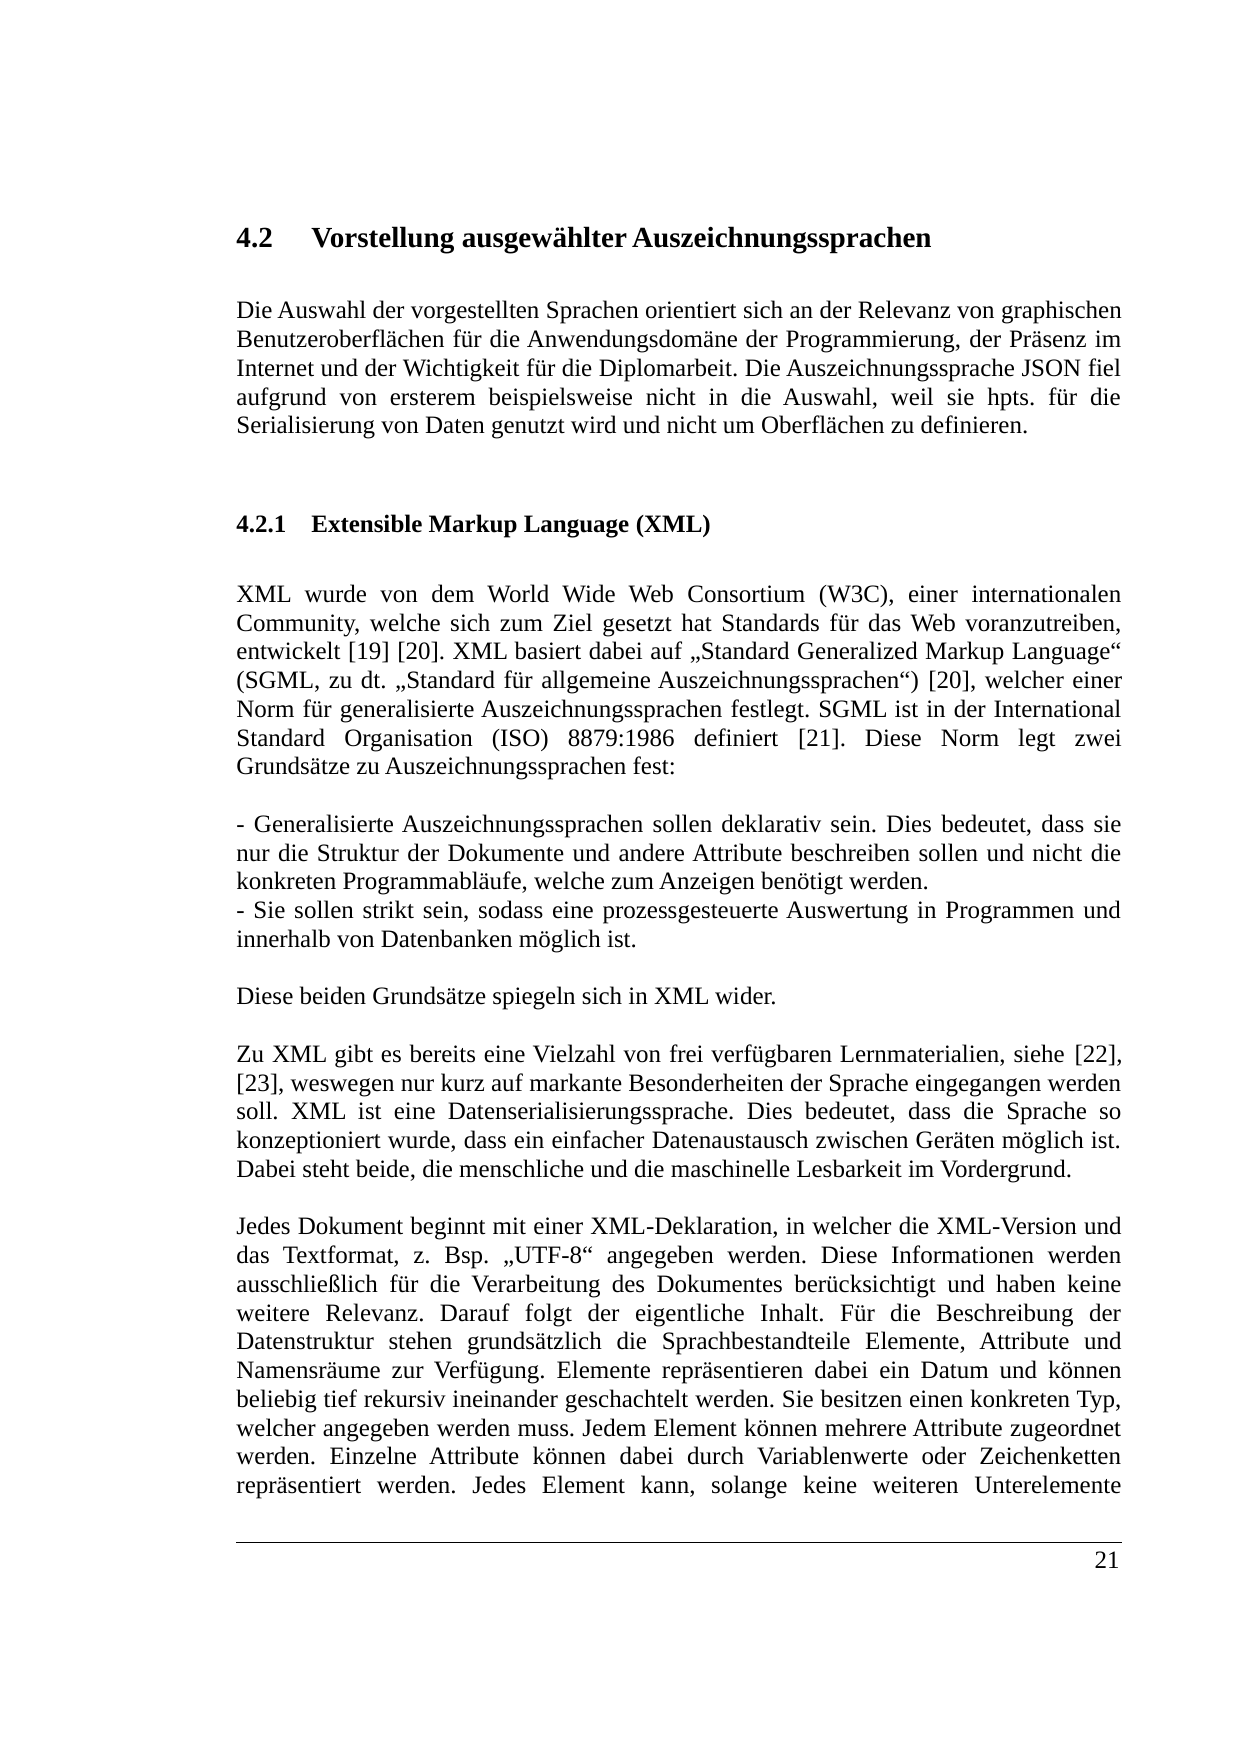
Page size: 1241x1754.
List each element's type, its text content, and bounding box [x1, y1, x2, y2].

text Die Auswahl der vorgestellten Sprachen orientiert sich an der Relevanz von graphischen Benutzeroberflächen für die Anwendungsdomäne der Programmierung, der Präsenz im Internet und der Wichtigkeit für die Diplomarbeit. Die Auszeichnungssprache JSON fiel aufgrund von ersterem beispielsweise nicht in die Auswahl, weil sie hpts. für die Serialisierung von Daten genutzt wird und nicht um Oberflächen zu definieren. [236, 295, 1122, 439]
text - Generalisierte Auszeichnungssprachen sollen deklarativ sein. Dies bedeutet, dass sie nur die Struktur der Dokumente und andere Attribute beschreiben sollen und nicht die konkreten Programmabläufe, welche zum Anzeigen benötigt werden. [236, 809, 1122, 895]
subtitle Extensible Markup Language (XML) [236, 509, 1122, 538]
text XML wurde von dem World Wide Web Consortium (W3C), einer internationalen Community, welche sich zum Ziel gesetzt hat Standards für das Web voranzutreiben, entwickelt [19] [20]. XML basiert dabei auf „Standard Generalized Markup Language“ (SGML, zu dt. „Standard für allgemeine Auszeichnungssprachen“) [20], welcher einer Norm für generalisierte Auszeichnungssprachen festlegt. SGML ist in der International Standard Organisation (ISO) 8879:1986 definiert [21]. Diese Norm legt zwei Grundsätze zu Auszeichnungssprachen fest: [236, 579, 1122, 780]
text - Sie sollen strikt sein, sodass eine prozessgesteuerte Auswertung in Programmen und innerhalb von Datenbanken möglich ist. [236, 895, 1122, 953]
text Zu XML gibt es bereits eine Vielzahl von frei verfügbaren Lernmaterialien, siehe [22],[23], weswegen nur kurz auf markante Besonderheiten der Sprache eingegangen werden soll. XML ist eine Datenserialisierungssprache. Dies bedeutet, dass die Sprache so konzeptioniert wurde, dass ein einfacher Datenaustausch zwischen Geräten möglich ist. Dabei steht beide, die menschliche und die maschinelle Lesbarkeit im Vordergrund. [236, 1039, 1122, 1183]
text Jedes Dokument beginnt mit einer XML-Deklaration, in welcher die XML-Version und das Textformat, z. Bsp. „UTF-8“ angegeben werden. Diese Informationen werden ausschließlich für die Verarbeitung des Dokumentes berücksichtigt und haben keine weitere Relevanz. Darauf folgt der eigentliche Inhalt. Für die Beschreibung der Datenstruktur stehen grundsätzlich die Sprachbestandteile Elemente, Attribute und Namensräume zur Verfügung. Elemente repräsentieren dabei ein Datum und können beliebig tief rekursiv ineinander geschachtelt werden. Sie besitzen einen konkreten Typ, welcher angegeben werden muss. Jedem Element können mehrere Attribute zugeordnet werden. Einzelne Attribute können dabei durch Variablenwerte oder Zeichenketten repräsentiert werden. Jedes Element kann, solange keine weiteren Unterelemente [236, 1211, 1122, 1499]
subtitle Vorstellung ausgewählter Auszeichnungssprachen [236, 221, 1122, 254]
text Diese beiden Grundsätze spiegeln sich in XML wider. [236, 981, 1122, 1010]
